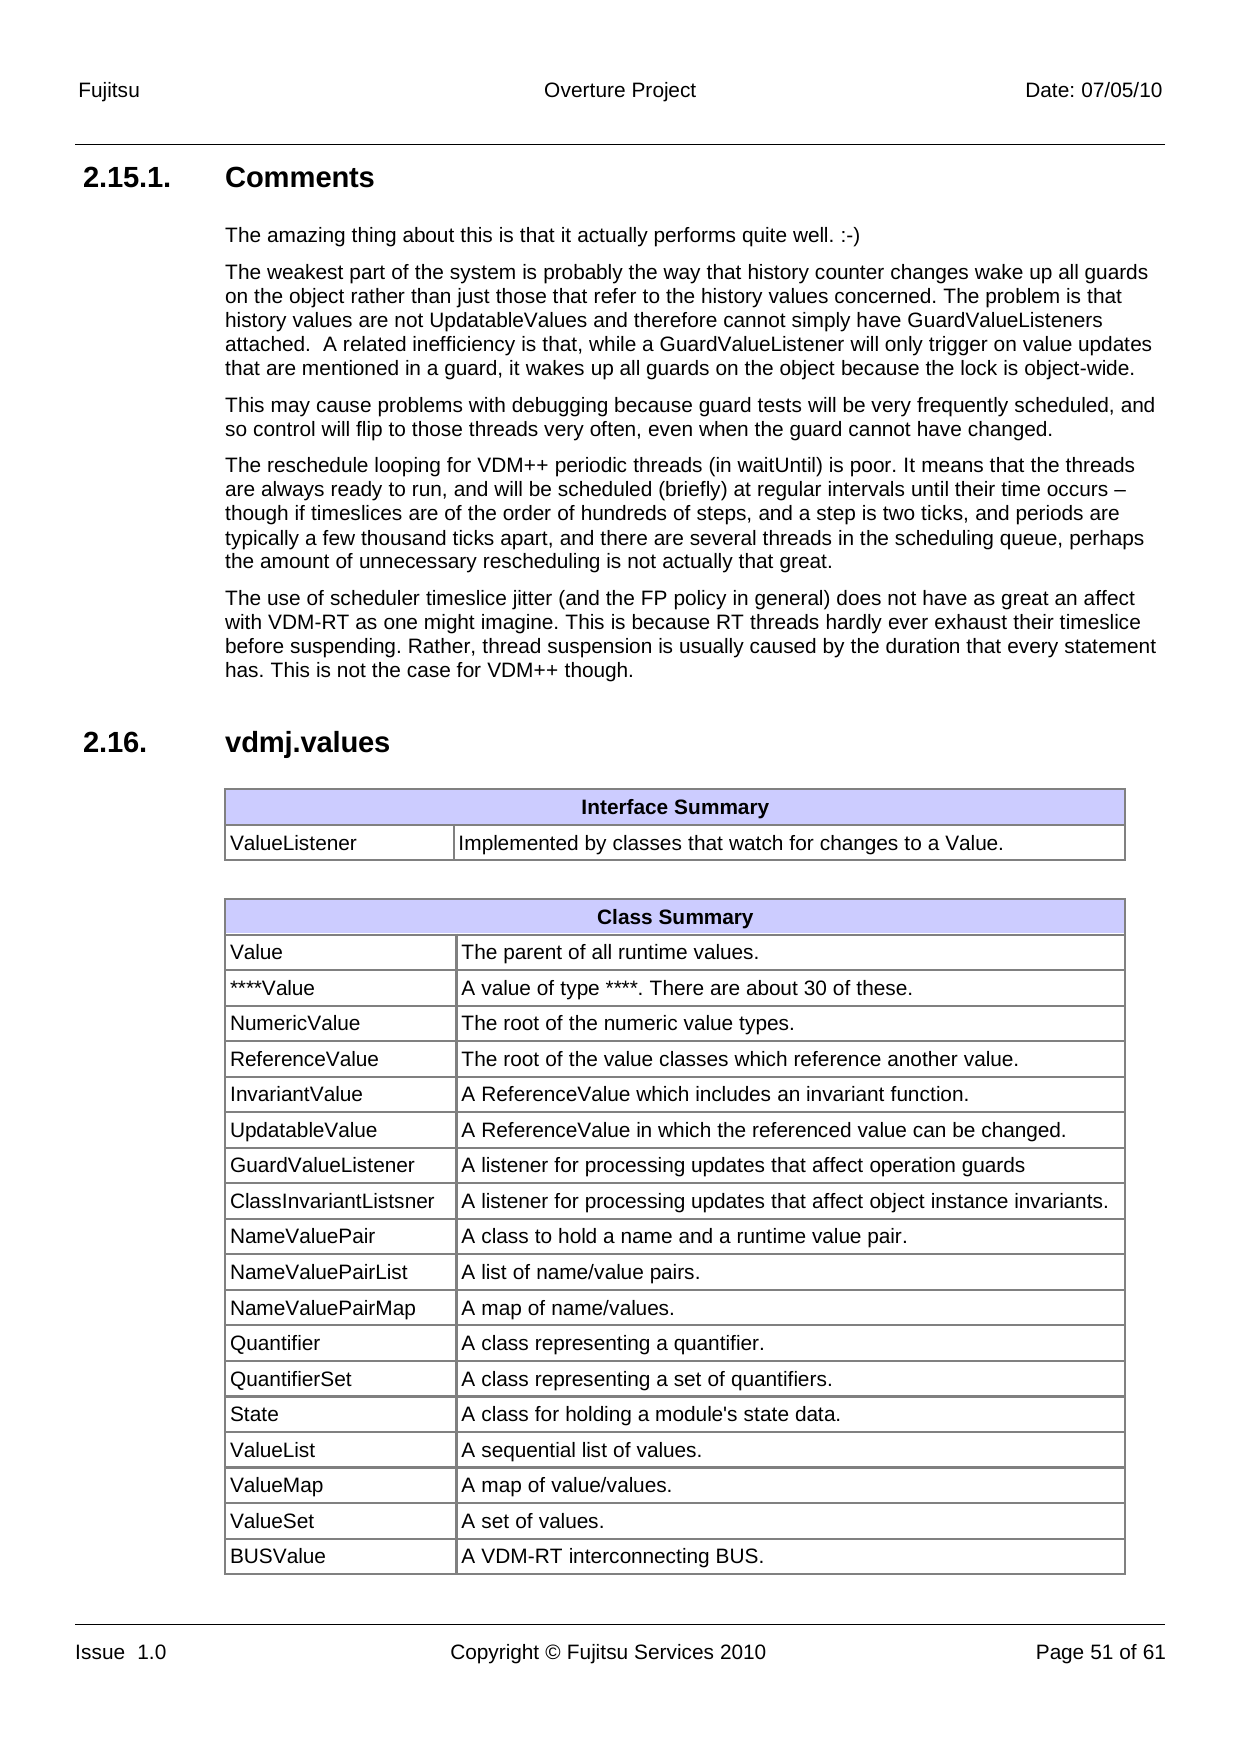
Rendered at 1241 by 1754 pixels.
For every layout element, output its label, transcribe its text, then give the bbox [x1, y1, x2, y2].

table_cell Quantifier [226, 1326, 455, 1360]
table_cell A class representing a quantifier. [458, 1326, 1124, 1360]
table_cell ReferenceValue [226, 1042, 455, 1076]
table_cell Implemented by classes that watch for changes to a Value. [455, 826, 1124, 859]
table_cell NameValuePair [226, 1220, 455, 1253]
table_cell BUSValue [226, 1540, 455, 1573]
table_cell The root of the numeric value types. [458, 1007, 1124, 1040]
table_cell ValueListener [226, 826, 453, 859]
table_cell ValueList [226, 1433, 455, 1466]
table_cell A VDM-RT interconnecting BUS. [458, 1540, 1124, 1573]
text The amazing thing about this is that it actually performs quite well. :-) [225, 223, 1165, 247]
table_cell A map of name/values. [458, 1291, 1124, 1324]
text The weakest part of the system is probably the way that history counter changes wake up all guards on the object rather than just those that refer to the history values concerned. The problem is that history values are not UpdatableValues and therefore cannot simply have GuardValueListeners attached. A related inefficiency is that, while a GuardValueListener will only trigger on value updates that are mentioned in a guard, it wakes up all guards on the object because the lock is object-wide. [225, 260, 1165, 380]
table_cell GuardValueListener [226, 1149, 455, 1182]
table_cell The parent of all runtime values. [458, 936, 1124, 969]
table_cell UpdatableValue [226, 1113, 455, 1147]
table_cell ****Value [226, 971, 455, 1004]
table_cell Value [226, 936, 455, 969]
table_cell NumericValue [226, 1007, 455, 1040]
table_cell ValueMap [226, 1469, 455, 1502]
text The use of scheduler timeslice jitter (and the FP policy in general) does not have as great an affect with VDM-RT as one might imagine. This is because RT threads hardly ever exhaust their timeslice before suspending. Rather, thread suspension is usually caused by the duration that every statement has. This is not the case for VDM++ though. [225, 586, 1165, 682]
table_cell QuantifierSet [226, 1362, 455, 1395]
table_cell A ReferenceValue in which the referenced value can be changed. [458, 1113, 1124, 1147]
subtitle vdmj.values [75, 725, 1165, 758]
table_cell A list of name/value pairs. [458, 1255, 1124, 1289]
table_cell A listener for processing updates that affect operation guards [458, 1149, 1124, 1182]
text This may cause problems with debugging because guard tests will be very frequently scheduled, and so control will flip to those threads very often, even when the guard cannot have changed. [225, 393, 1165, 441]
table_cell A ReferenceValue which includes an invariant function. [458, 1078, 1124, 1111]
table_cell A value of type ****. There are about 30 of these. [458, 971, 1124, 1004]
text The reschedule looping for VDM++ periodic threads (in waitUntil) is poor. It means that the threads are always ready to run, and will be scheduled (briefly) at regular intervals until their time occurs – though if timeslices are of the order of hundreds of steps, and a step is two ticks, and periods are typically a few thousand ticks apart, and there are several threads in the scheduling queue, perhaps the amount of unnecessary rescheduling is not actually that great. [225, 453, 1165, 573]
table_cell InvariantValue [226, 1078, 455, 1111]
table_cell ValueSet [226, 1504, 455, 1537]
table_header Interface Summary [226, 790, 1124, 824]
table_cell A class to hold a name and a runtime value pair. [458, 1220, 1124, 1253]
table_cell The root of the value classes which reference another value. [458, 1042, 1124, 1076]
table_cell A class representing a set of quantifiers. [458, 1362, 1124, 1395]
subtitle Comments [75, 160, 1165, 193]
table_cell NameValuePairList [226, 1255, 455, 1289]
table_cell A set of values. [458, 1504, 1124, 1537]
table_cell ClassInvariantListsner [226, 1184, 455, 1218]
table_cell NameValuePairMap [226, 1291, 455, 1324]
table_cell A class for holding a module's state data. [458, 1398, 1124, 1431]
table_cell State [226, 1398, 455, 1431]
table_cell A map of value/values. [458, 1469, 1124, 1502]
table_cell A sequential list of values. [458, 1433, 1124, 1466]
table_cell A listener for processing updates that affect object instance invariants. [458, 1184, 1124, 1218]
table_header Class Summary [226, 900, 1124, 933]
